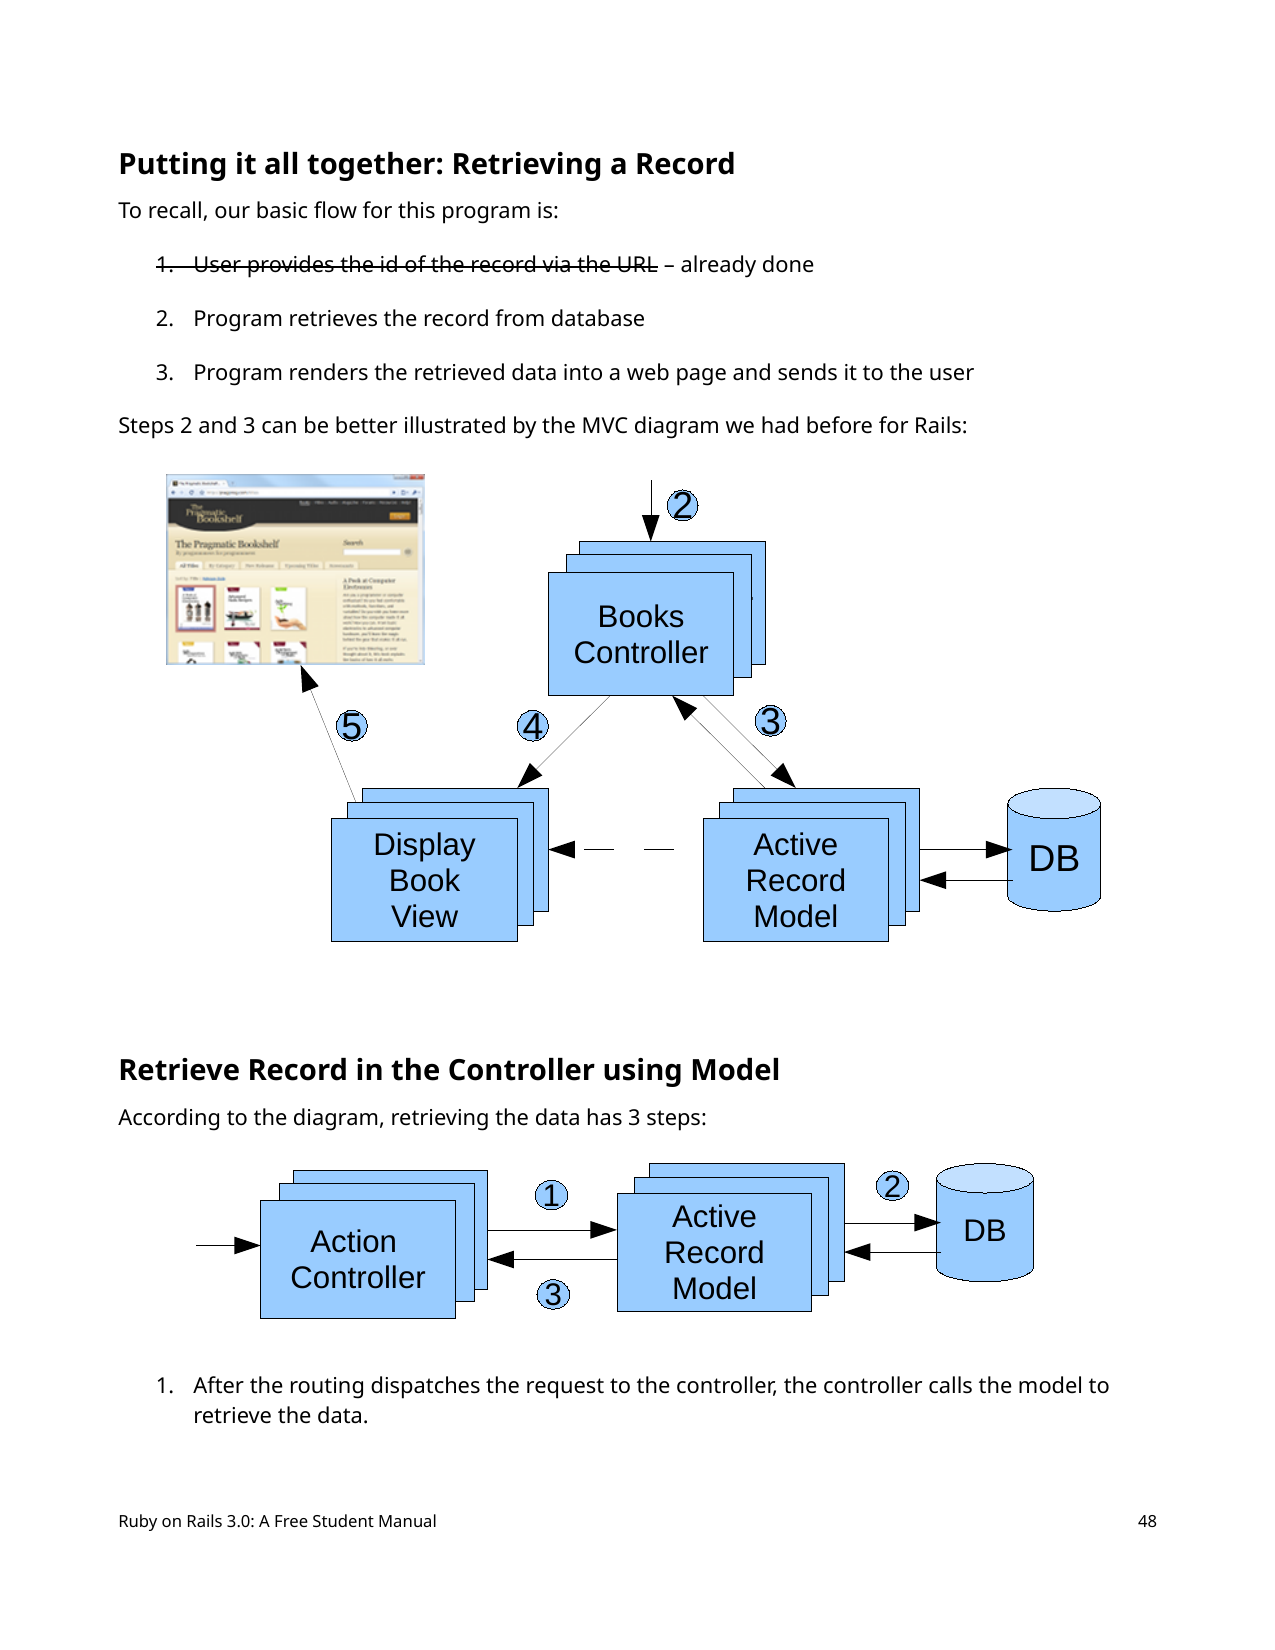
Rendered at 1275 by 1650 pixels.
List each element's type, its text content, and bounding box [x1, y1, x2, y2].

text To recall, our basic flow for this program is: [118, 195, 1157, 225]
picture [166, 474, 425, 665]
list Program retrieves the record from database [156, 303, 1157, 333]
subtitle Putting it all together: Retrieving a Record [118, 143, 1157, 183]
list User provides the id of the record via the URL – already done [156, 249, 1157, 279]
text Steps 2 and 3 can be better illustrated by the MVC diagram we had before for Rails: [118, 410, 1157, 440]
list Program renders the retrieved data into a web page and sends it to the user [156, 357, 1157, 386]
list After the routing dispatches the request to the controller, the controller calls the model to retrieve the data. [156, 1370, 1157, 1430]
subtitle Retrieve Record in the Controller using Model [118, 1049, 1157, 1089]
text According to the diagram, retrieving the data has 3 steps: [118, 1101, 1157, 1131]
